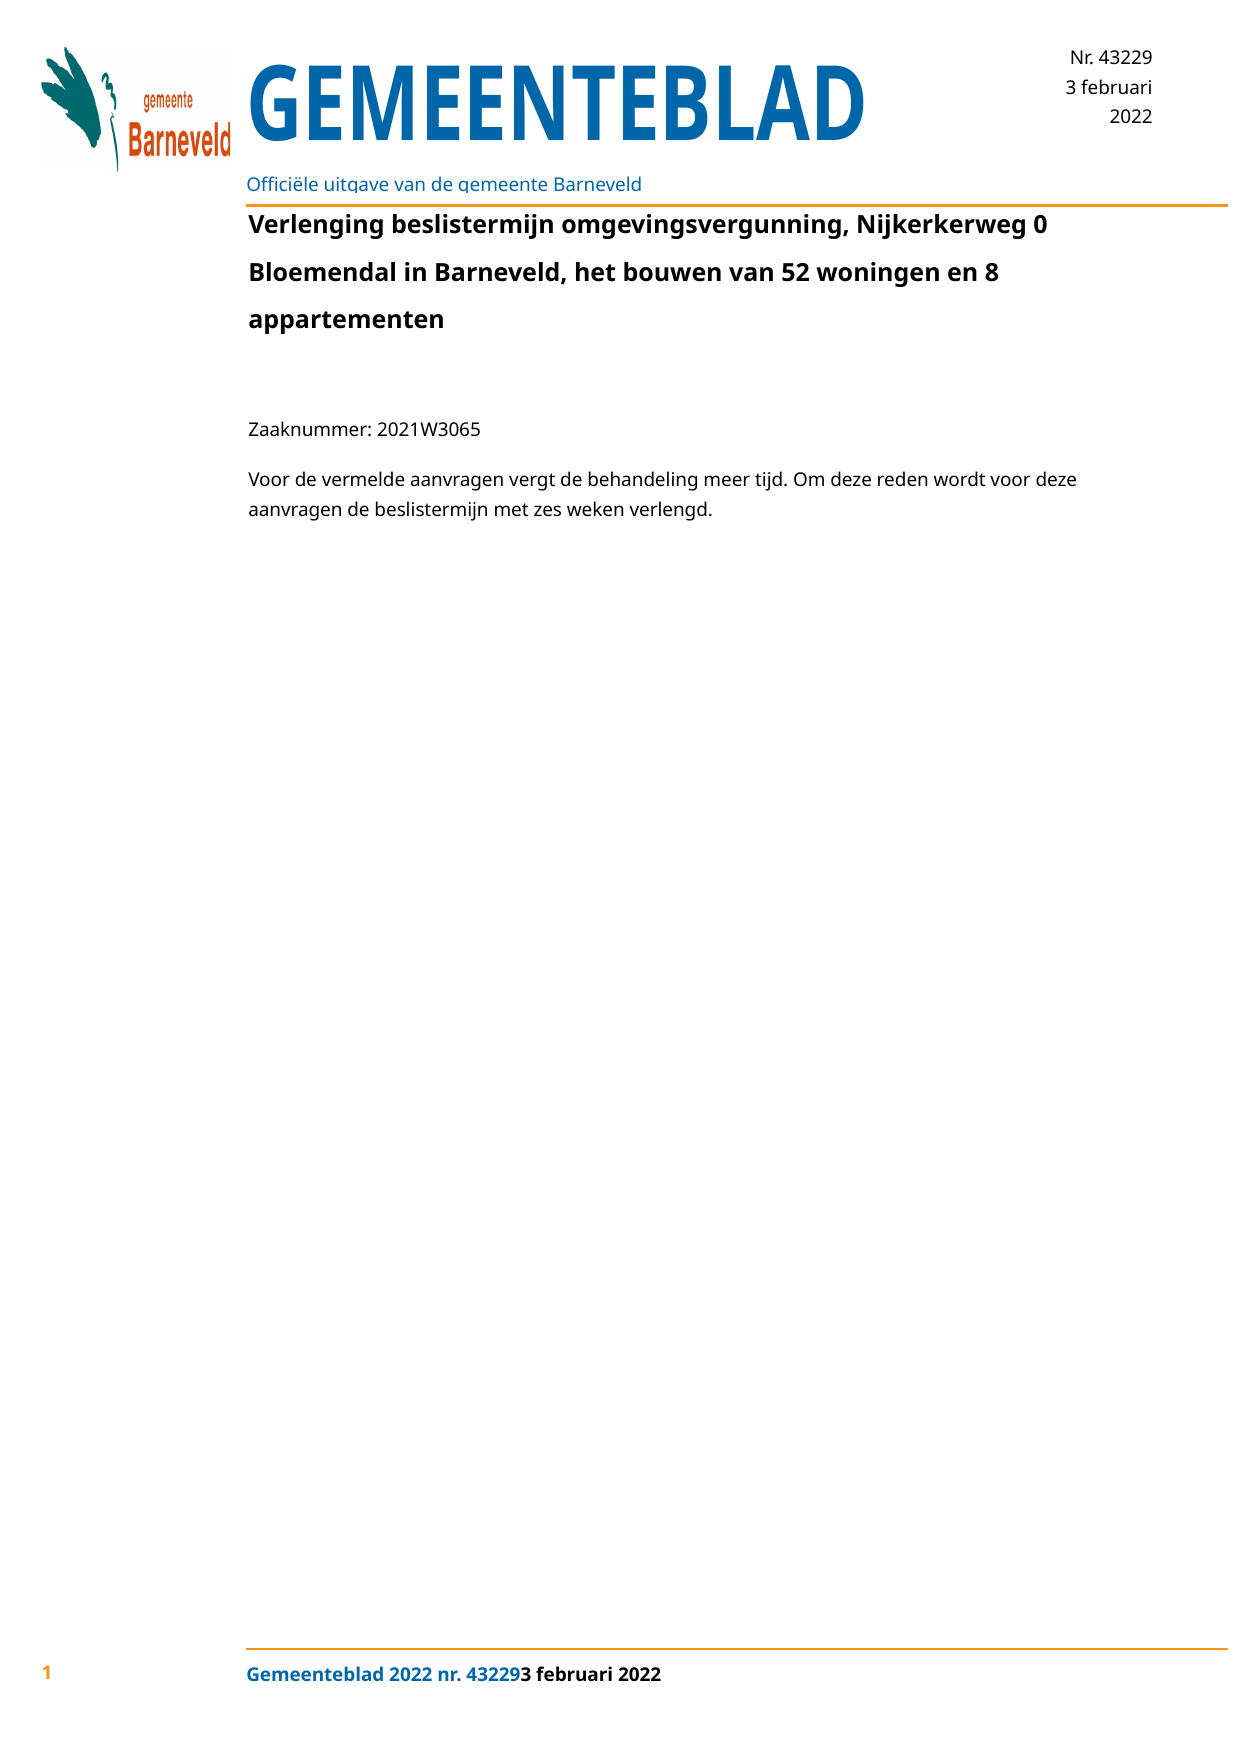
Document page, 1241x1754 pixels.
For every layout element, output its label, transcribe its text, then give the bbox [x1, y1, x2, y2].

text Voor de vermelde aanvragen vergt de behandeling meer tijd. Om deze reden wordt voor deze aanvragen de beslistermijn met zes weken verlengd. [248, 466, 1152, 522]
text Zaaknummer: 2021W3065 [248, 416, 1152, 442]
picture [41, 47, 231, 172]
text Verlenging beslistermijn omgevingsvergunning, Nijkerkerweg 0 Bloemendal in Barneveld, het bouwen van 52 woningen en 8 appartementen [248, 207, 1152, 336]
